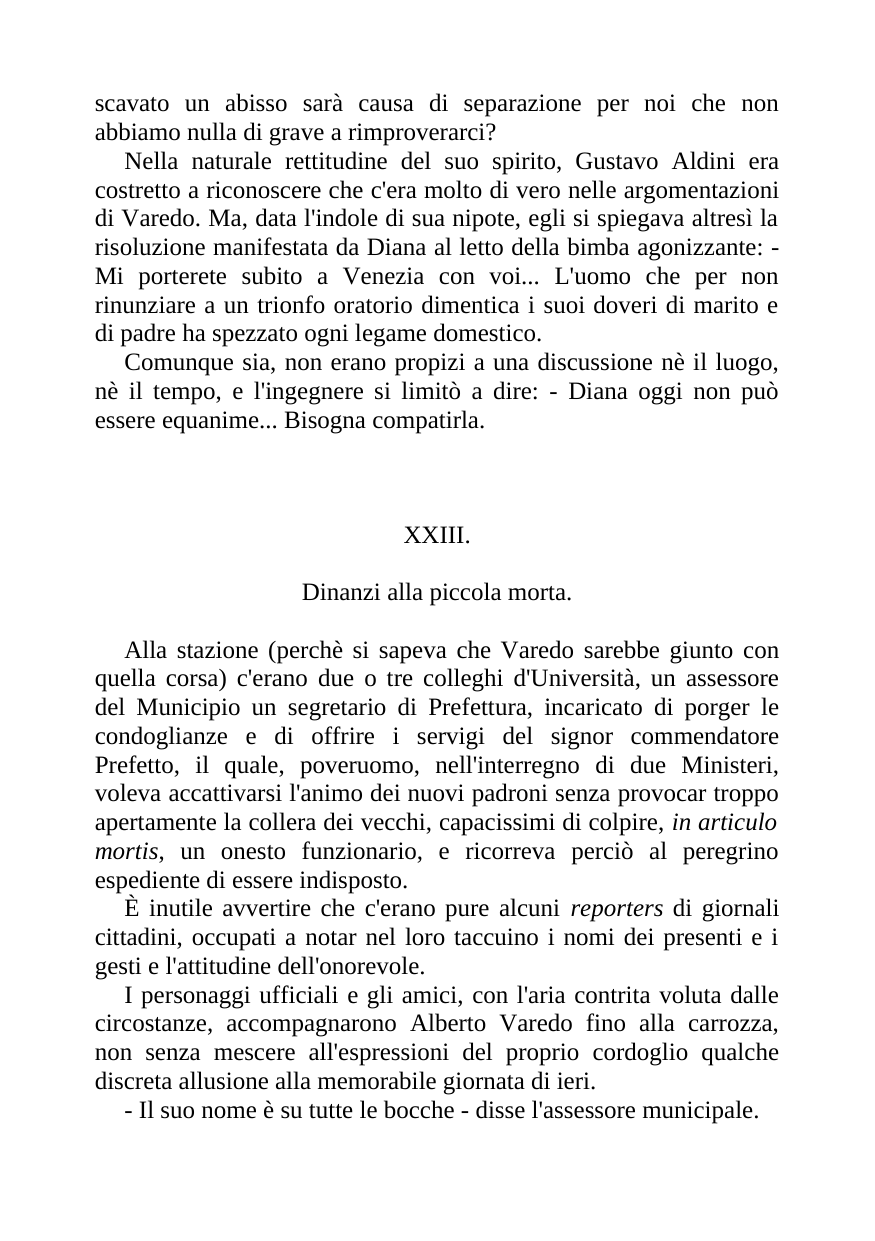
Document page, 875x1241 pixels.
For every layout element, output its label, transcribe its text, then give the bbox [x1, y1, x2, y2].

text Dinanzi alla piccola morta. [94, 577, 779, 606]
text Nella naturale rettitudine del suo spirito, Gustavo Aldini era costretto a riconoscere che c'era molto di vero nelle argomentazioni di Varedo. Ma, data l'indole di sua nipote, egli si spiegava altresì la risoluzione manifestata da Diana al letto della bimba agonizzante: - Mi porterete subito a Venezia con voi... L'uomo che per non rinunziare a un trionfo oratorio dimentica i suoi doveri di marito e di padre ha spezzato ogni legame domestico. [94, 146, 779, 347]
text Comunque sia, non erano propizi a una discussione nè il luogo, nè il tempo, e l'ingegnere si limitò a dire: - Diana oggi non può essere equanime... Bisogna compatirla. [94, 347, 779, 433]
text Alla stazione (perchè si sapeva che Varedo sarebbe giunto con quella corsa) c'erano due o tre colleghi d'Università, un assessore del Municipio un segretario di Prefettura, incaricato di porger le condoglianze e di offrire i servigi del signor commendatore Prefetto, il quale, poveruomo, nell'interregno di due Ministeri, voleva accattivarsi l'animo dei nuovi padroni senza provocar troppo apertamente la collera dei vecchi, capacissimi di colpire, in articulo mortis, un onesto funzionario, e ricorreva perciò al peregrino espediente di essere indisposto. [94, 635, 779, 893]
text - Il suo nome è su tutte le bocche - disse l'assessore municipale. [94, 1095, 779, 1123]
text scavato un abisso sarà causa di separazione per noi che non abbiamo nulla di grave a rimproverarci? [94, 88, 779, 146]
text È inutile avvertire che c'erano pure alcuni reporters di giornali cittadini, occupati a notar nel loro taccuino i nomi dei presenti e i gesti e l'attitudine dell'onorevole. [94, 893, 779, 980]
text I personaggi ufficiali e gli amici, con l'aria contrita voluta dalle circostanze, accompagnarono Alberto Varedo fino alla carrozza, non senza mescere all'espressioni del proprio cordoglio qualche discreta allusione alla memorabile giornata di ieri. [94, 980, 779, 1095]
text XXIII. [94, 520, 779, 548]
